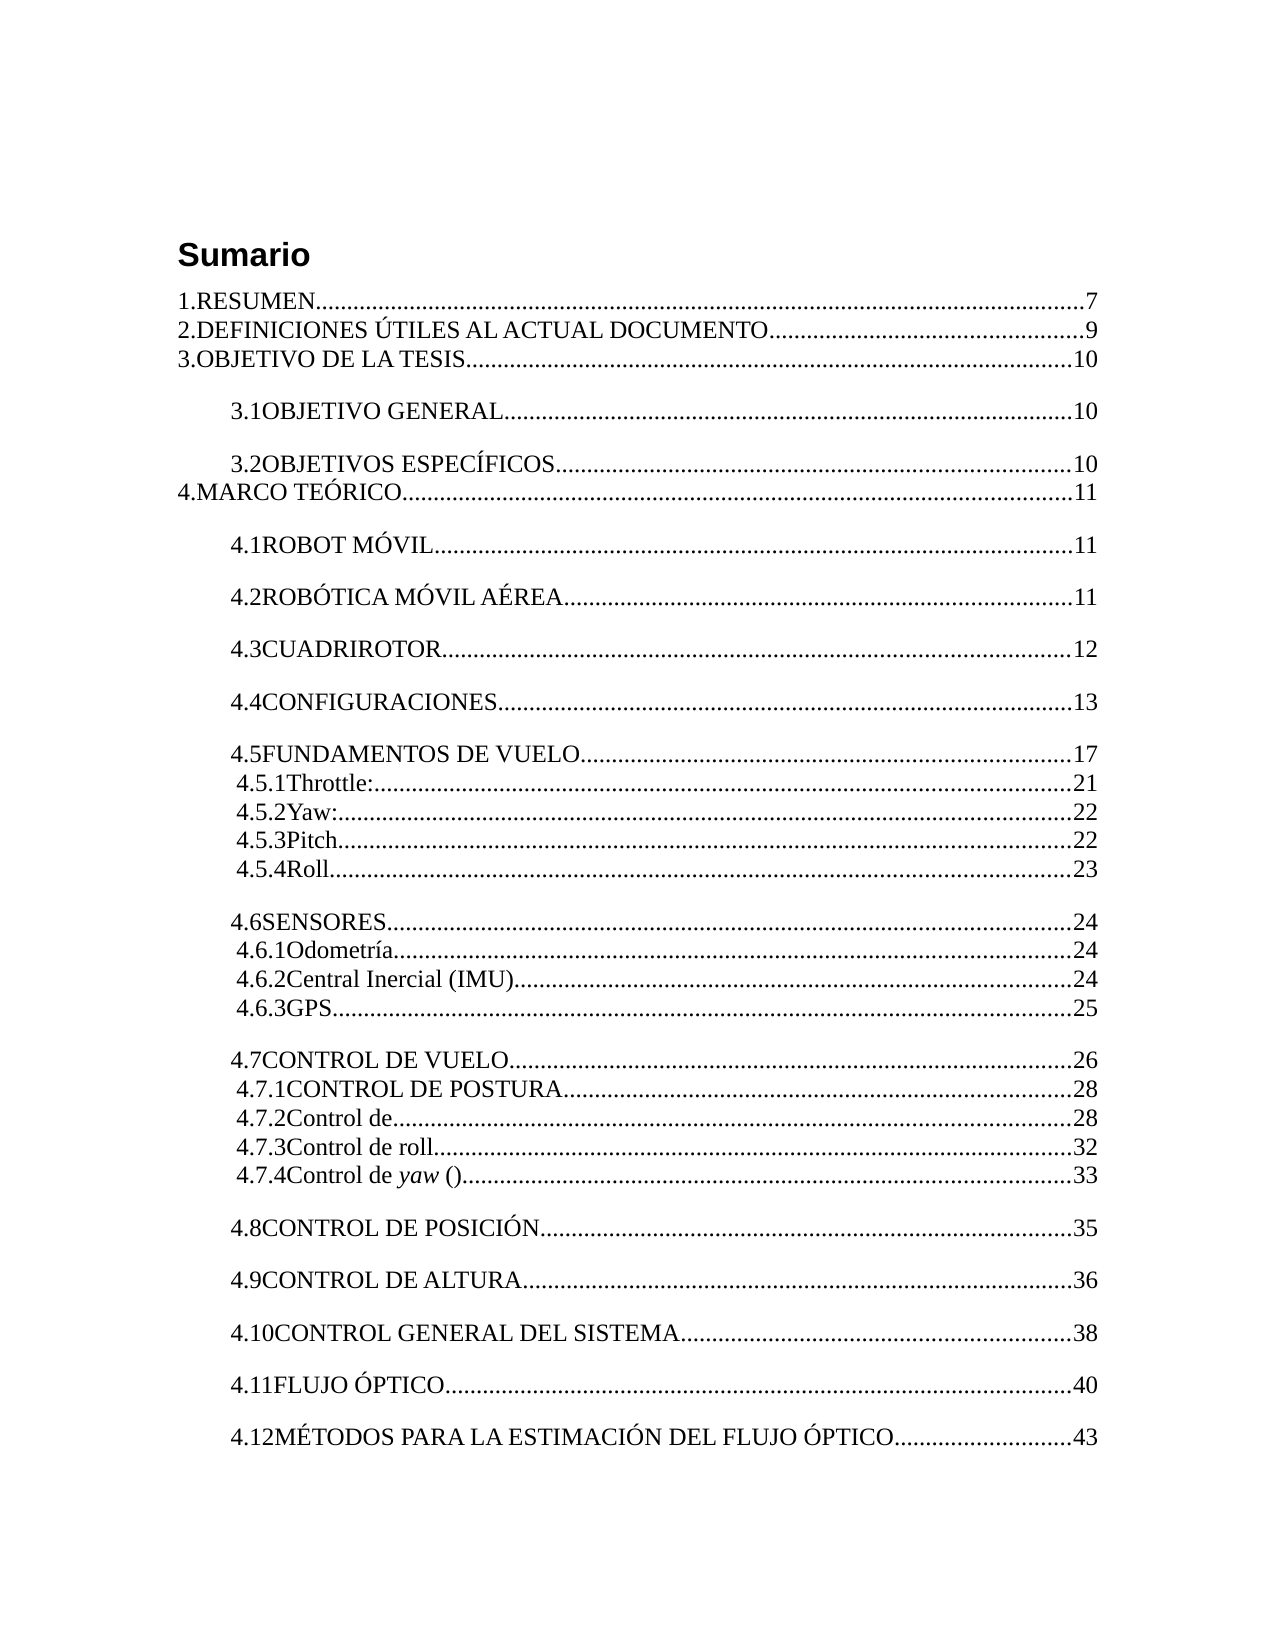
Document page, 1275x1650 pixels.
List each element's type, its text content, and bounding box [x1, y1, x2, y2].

text 4.10CONTROL GENERAL DEL SISTEMA 38 [230, 1318, 1098, 1346]
text 4.2ROBÓTICA MÓVIL AÉREA 11 [230, 582, 1098, 611]
text 4.9CONTROL DE ALTURA 36 [230, 1265, 1098, 1294]
text 4.5.2Yaw: 22 [236, 797, 1098, 826]
text 4.11FLUJO ÓPTICO 40 [230, 1370, 1098, 1399]
text 4.6.2Central Inercial (IMU) 24 [236, 964, 1098, 993]
text 1.RESUMEN 7 [177, 286, 1098, 315]
text 4.7.4Control de yaw () 33 [236, 1160, 1098, 1189]
text 4.7.3Control de roll 32 [236, 1132, 1098, 1160]
text 4.5.4Roll 23 [236, 854, 1098, 883]
text 4.7CONTROL DE VUELO 26 [230, 1045, 1098, 1074]
text 4.7.2Control de 28 [236, 1103, 1098, 1132]
text 3.OBJETIVO DE LA TESIS 10 [177, 344, 1098, 373]
text 4.6.3GPS 25 [236, 993, 1098, 1022]
text 3.1OBJETIVO GENERAL 10 [230, 396, 1098, 425]
text 4.6.1Odometría 24 [236, 936, 1098, 964]
text 4.6SENSORES 24 [230, 907, 1098, 936]
text 4.5FUNDAMENTOS DE VUELO 17 [230, 739, 1098, 768]
text 2.DEFINICIONES ÚTILES AL ACTUAL DOCUMENTO 9 [177, 315, 1098, 344]
text 4.7.1CONTROL DE POSTURA 28 [236, 1074, 1098, 1103]
text 4.1ROBOT MÓVIL 11 [230, 530, 1098, 558]
text 4.4CONFIGURACIONES 13 [230, 687, 1098, 716]
text 4.12MÉTODOS PARA LA ESTIMACIÓN DEL FLUJO ÓPTICO 43 [230, 1422, 1098, 1451]
text 4.3CUADRIROTOR 12 [230, 634, 1098, 663]
text 4.MARCO TEÓRICO 11 [177, 477, 1098, 506]
subtitle Sumario [177, 235, 1098, 274]
text 4.8CONTROL DE POSICIÓN 35 [230, 1213, 1098, 1242]
text 4.5.1Throttle: 21 [236, 768, 1098, 797]
text 4.5.3Pitch 22 [236, 826, 1098, 854]
text 3.2OBJETIVOS ESPECÍFICOS 10 [230, 449, 1098, 477]
